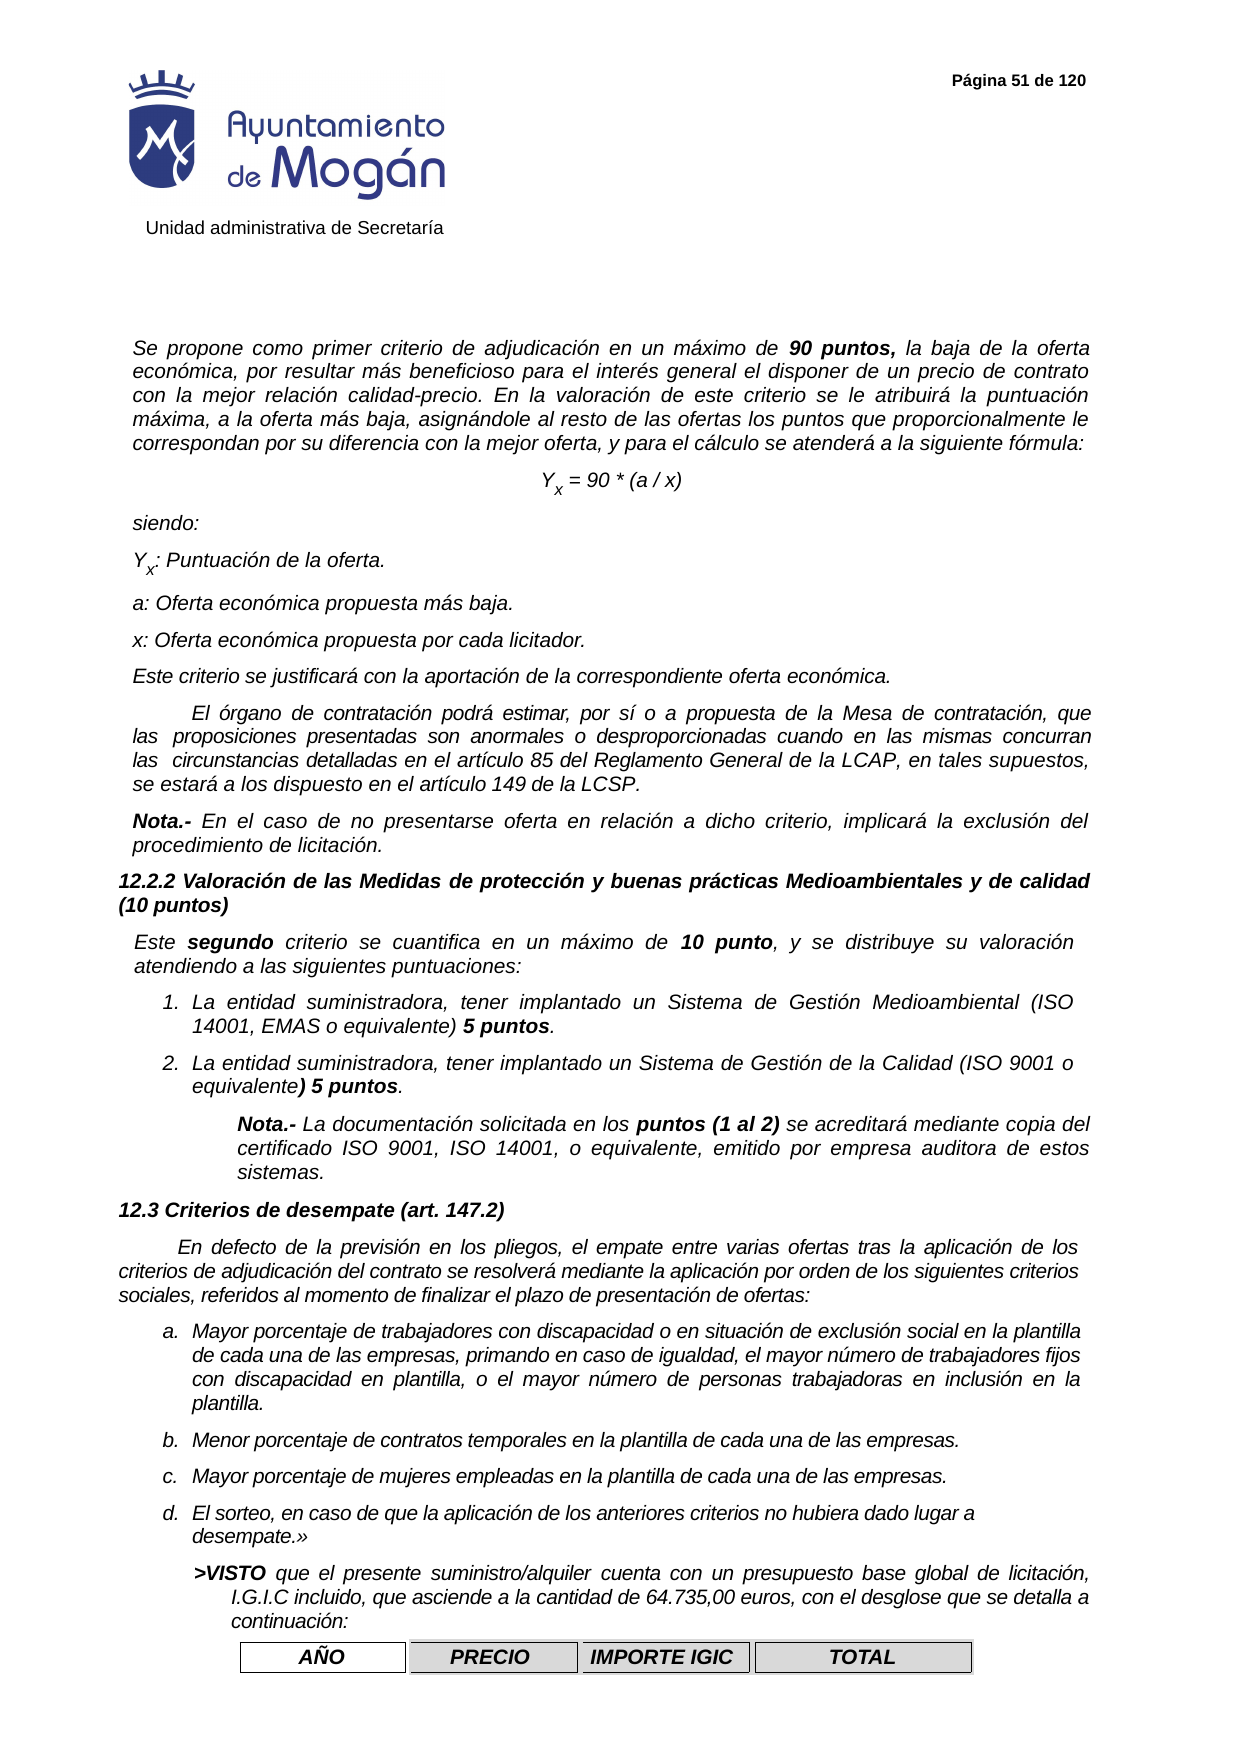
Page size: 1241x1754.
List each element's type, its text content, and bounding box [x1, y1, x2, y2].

text >VISTO que el presente suministro/alquiler cuenta con un presupuesto base global de licitación, I.G.I.C incluido, que asciende a la cantidad de 64.735,00 euros, con el desglose que se detalla a continuación: [193, 1561, 1092, 1633]
picture [128, 70, 445, 206]
list Mayor porcentaje de trabajadores con discapacidad o en situación de exclusión social en la plantilla de cada una de las empresas, primando en caso de igualdad, el mayor número de trabajadores fijos con discapacidad en plantilla, o el mayor número de personas trabajadoras en inclusión en la plantilla. [162, 1319, 1083, 1415]
text x: Oferta económica propuesta por cada licitador. [132, 627, 1092, 651]
list El sorteo, en caso de que la aplicación de los anteriores criterios no hubiera dado lugar a desempate.» [162, 1500, 1092, 1548]
table_header IMPORTE IGIC [580, 1639, 752, 1675]
table_header PRECIO [409, 1639, 580, 1675]
text Nota.- En el caso de no presentarse oferta en relación a dicho criterio, implicará la exclusión del procedimiento de licitación. [132, 809, 1092, 857]
table_header TOTAL [752, 1639, 974, 1675]
list Mayor porcentaje de mujeres empleadas en la plantilla de cada una de las empresas. [162, 1464, 1083, 1488]
list Menor porcentaje de contratos temporales en la plantilla de cada una de las empresas. [162, 1427, 1082, 1451]
table_header AÑO [237, 1639, 408, 1675]
text siendo: [132, 511, 1092, 535]
text Este segundo criterio se cuantifica en un máximo de 10 punto, y se distribuye su valoración atendiendo a las siguientes puntuaciones: [134, 929, 1077, 977]
text En defecto de la previsión en los pliegos, el empate entre varias ofertas tras la aplicación de los criterios de adjudicación del contrato se resolverá mediante la aplicación por orden de los siguientes criterios sociales, referidos al momento de finalizar el plazo de presentación de ofertas: [118, 1235, 1082, 1307]
text 12.3 Criterios de desempate (art. 147.2) [118, 1198, 1092, 1222]
text a: Oferta económica propuesta más baja. [132, 591, 1092, 615]
text Nota.- La documentación solicitada en los puntos (1 al 2) se acreditará mediante copia del certificado ISO 9001, ISO 14001, o equivalente, emitido por empresa auditora de estos sistemas. [237, 1112, 1092, 1184]
list La entidad suministradora, tener implantado un Sistema de Gestión Medioambiental (ISO 14001, EMAS o equivalente) 5 puntos. [162, 990, 1077, 1038]
text Yx = 90 * (a / x) [132, 468, 1092, 498]
text Este criterio se justificará con la aportación de la correspondiente oferta económica. [132, 664, 1092, 688]
text Se propone como primer criterio de adjudicación en un máximo de 90 puntos, la baja de la oferta económica, por resultar más beneficioso para el interés general el disponer de un precio de contrato con la mejor relación calidad-precio. En la valoración de este criterio se le atribuirá la puntuación máxima, a la oferta más baja, asignándole al resto de las ofertas los puntos que proporcionalmente le correspondan por su diferencia con la mejor oferta, y para el cálculo se atenderá a la siguiente fórmula: [132, 335, 1092, 455]
list La entidad suministradora, tener implantado un Sistema de Gestión de la Calidad (ISO 9001 o equivalente) 5 puntos. [162, 1050, 1077, 1098]
text El órgano de contratación podrá estimar, por sí o a propuesta de la Mesa de contratación, que las proposiciones presentadas son anormales o desproporcionadas cuando en las mismas concurran las circunstancias detalladas en el artículo 85 del Reglamento General de la LCAP, en tales supuestos, se estará a los dispuesto en el artículo 149 de la LCSP. [132, 700, 1092, 796]
text 12.2.2 Valoración de las Medidas de protección y buenas prácticas Medioambientales y de calidad (10 puntos) [118, 869, 1092, 917]
text Yx: Puntuación de la oferta. [132, 547, 1092, 578]
